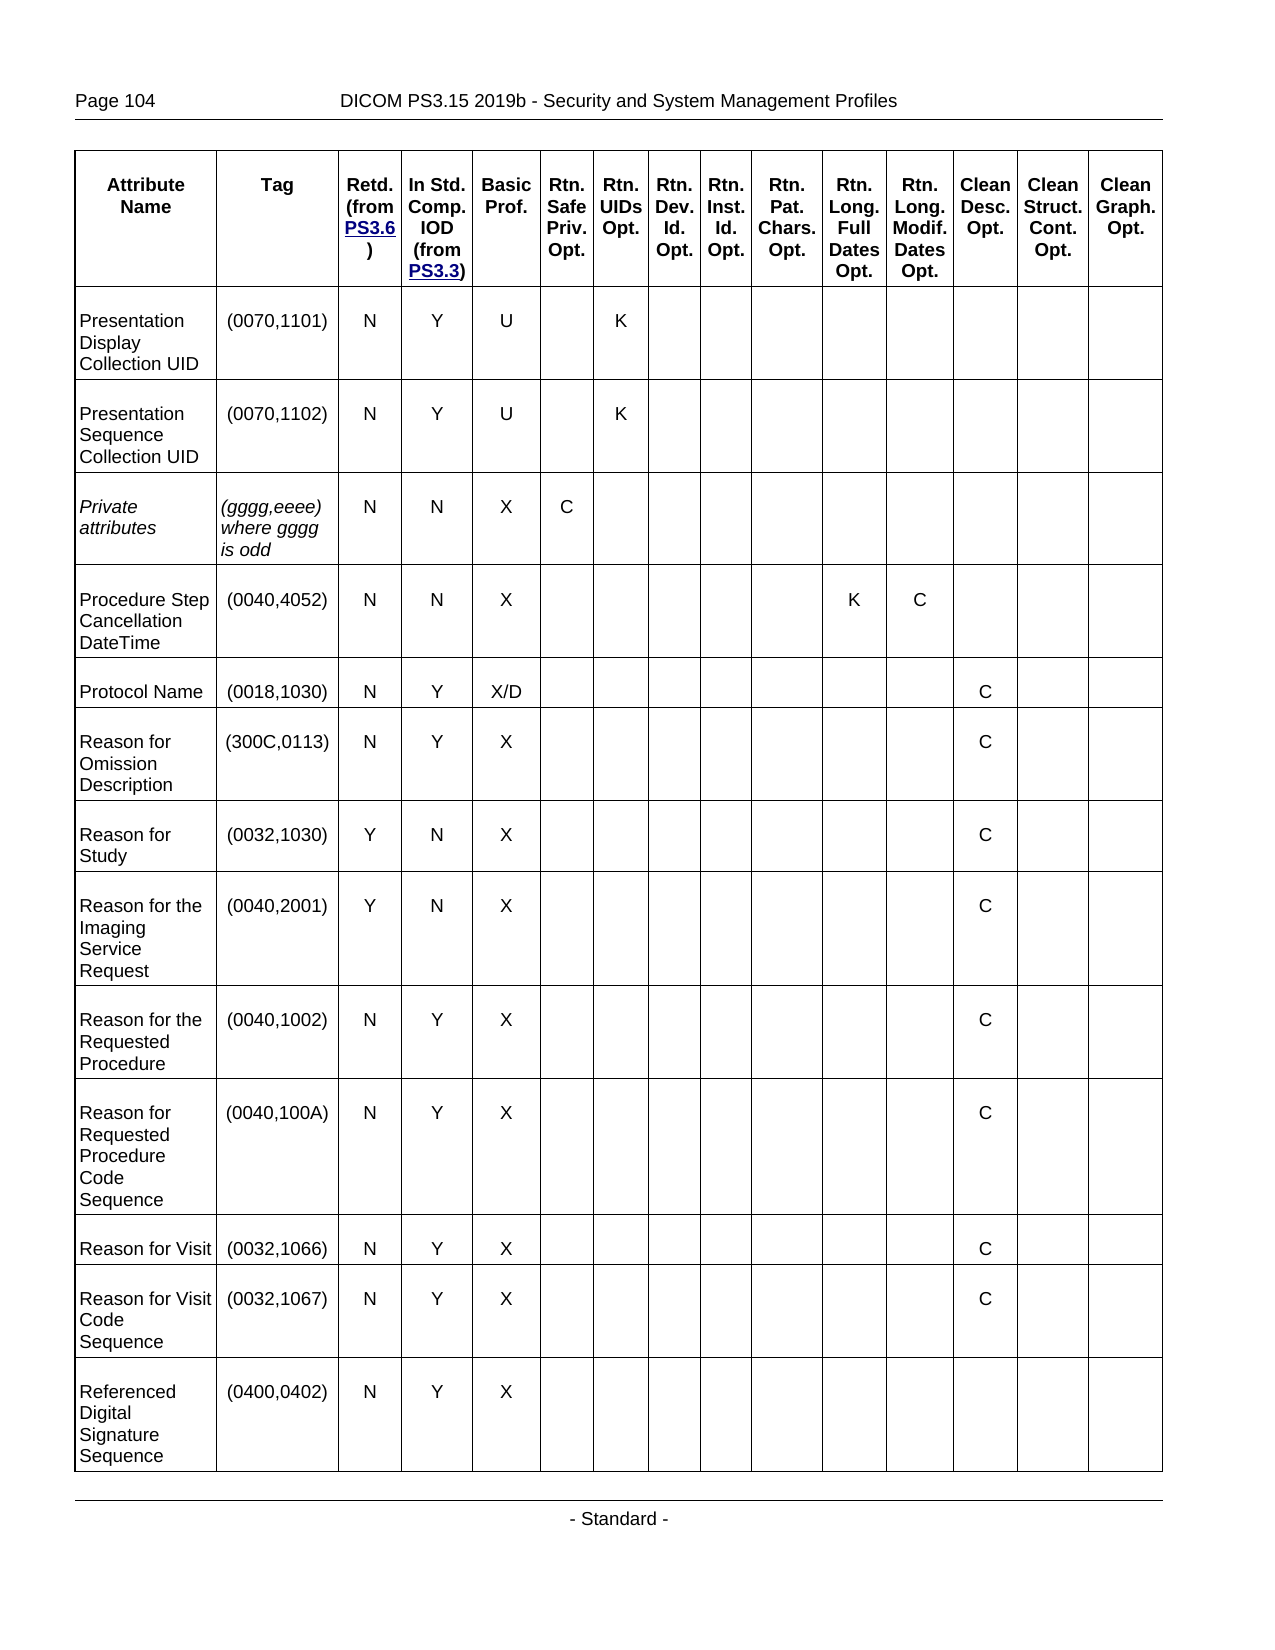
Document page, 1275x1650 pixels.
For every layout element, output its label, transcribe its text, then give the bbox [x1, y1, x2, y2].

table_cell [649, 1215, 700, 1264]
table_cell [1089, 986, 1162, 1078]
table_cell N [339, 287, 401, 379]
table_cell [701, 287, 751, 379]
table_cell [649, 986, 700, 1078]
table_cell [752, 380, 822, 472]
table_header Rtn. Safe Priv. Opt. [541, 151, 593, 286]
table_cell Y [402, 1079, 472, 1214]
table_cell Referenced Digital Signature Sequence [76, 1358, 216, 1471]
table_cell [823, 1358, 886, 1471]
table_cell X [473, 565, 540, 657]
table_cell (0032,1066) [217, 1215, 338, 1264]
table_cell [887, 1358, 953, 1471]
table_cell [823, 287, 886, 379]
table_cell [701, 872, 751, 985]
table_cell [752, 1079, 822, 1214]
table_cell C [954, 801, 1017, 871]
table_cell Y [402, 658, 472, 707]
table_cell [1089, 658, 1162, 707]
table_cell C [954, 658, 1017, 707]
table_cell C [954, 1215, 1017, 1264]
table_cell [649, 872, 700, 985]
table_cell [887, 473, 953, 564]
table_cell [1089, 708, 1162, 800]
table_cell [701, 986, 751, 1078]
table_cell [752, 565, 822, 657]
table_cell [649, 473, 700, 564]
table_cell X [473, 708, 540, 800]
table_cell [752, 986, 822, 1078]
table_cell (0040,2001) [217, 872, 338, 985]
table_cell N [402, 801, 472, 871]
table_cell [887, 1265, 953, 1357]
table_cell [541, 986, 593, 1078]
table_cell Reason for Visit [76, 1215, 216, 1264]
table_cell [541, 872, 593, 985]
table_cell [887, 658, 953, 707]
table_cell [701, 565, 751, 657]
table_cell [649, 658, 700, 707]
table_cell [649, 801, 700, 871]
table_cell X/D [473, 658, 540, 707]
table_cell [752, 1358, 822, 1471]
table_cell [887, 1079, 953, 1214]
table_cell [541, 801, 593, 871]
table_header Rtn. Pat. Chars. Opt. [752, 151, 822, 286]
table_cell U [473, 380, 540, 472]
table_header Rtn. Inst. Id. Opt. [701, 151, 751, 286]
table_cell Reason for Study [76, 801, 216, 871]
table_cell [887, 708, 953, 800]
table_cell C [954, 872, 1017, 985]
table_header Clean Graph. Opt. [1089, 151, 1162, 286]
table_cell [752, 658, 822, 707]
table_cell C [954, 1265, 1017, 1357]
table_header Clean Struct. Cont. Opt. [1018, 151, 1088, 286]
table_cell N [339, 473, 401, 564]
table_cell C [954, 986, 1017, 1078]
table_cell [701, 801, 751, 871]
table_cell [649, 287, 700, 379]
table_cell [1089, 801, 1162, 871]
table_cell (0018,1030) [217, 658, 338, 707]
table_cell [1018, 380, 1088, 472]
table_cell C [954, 708, 1017, 800]
table_header Rtn. Dev. Id. Opt. [649, 151, 700, 286]
table_cell [887, 986, 953, 1078]
table_cell [649, 1265, 700, 1357]
table_cell [823, 473, 886, 564]
table_cell [541, 658, 593, 707]
table_cell Reason for Visit Code Sequence [76, 1265, 216, 1357]
table_cell (0032,1030) [217, 801, 338, 871]
table_cell X [473, 986, 540, 1078]
table_cell Presentation Sequence Collection UID [76, 380, 216, 472]
table_cell X [473, 1265, 540, 1357]
table_cell [701, 1079, 751, 1214]
table_cell [1018, 1265, 1088, 1357]
table_cell [649, 1079, 700, 1214]
table_cell X [473, 801, 540, 871]
table_cell [954, 473, 1017, 564]
table_cell [541, 708, 593, 800]
table_cell (0070,1101) [217, 287, 338, 379]
table_cell N [339, 658, 401, 707]
table_cell [887, 287, 953, 379]
table_header In Std. Comp. IOD (from PS3.3) [402, 151, 472, 286]
table_cell [1089, 1358, 1162, 1471]
table_cell (300C,0113) [217, 708, 338, 800]
table_cell Y [402, 708, 472, 800]
table_cell N [339, 565, 401, 657]
table_cell [649, 565, 700, 657]
table_cell [541, 565, 593, 657]
table_cell U [473, 287, 540, 379]
table_cell [594, 986, 648, 1078]
table_cell [649, 1358, 700, 1471]
table_cell [1018, 801, 1088, 871]
table_cell [823, 658, 886, 707]
table_cell Reason for Requested Procedure Code Sequence [76, 1079, 216, 1214]
table_cell Y [402, 1358, 472, 1471]
table_cell (0032,1067) [217, 1265, 338, 1357]
table_cell [701, 473, 751, 564]
table_cell [594, 1215, 648, 1264]
table_cell [541, 1265, 593, 1357]
table_cell [752, 801, 822, 871]
table_cell X [473, 872, 540, 985]
table_cell [594, 658, 648, 707]
table_header Tag [217, 151, 338, 286]
table_cell [752, 473, 822, 564]
table_cell Reason for the Requested Procedure [76, 986, 216, 1078]
table_cell N [339, 380, 401, 472]
table_cell [823, 1215, 886, 1264]
table_cell [701, 708, 751, 800]
table_cell [594, 565, 648, 657]
table_cell [1018, 473, 1088, 564]
table_cell N [402, 473, 472, 564]
table_header Rtn. Long. Modif. Dates Opt. [887, 151, 953, 286]
table_cell X [473, 1215, 540, 1264]
table_cell Presentation Display Collection UID [76, 287, 216, 379]
table_cell [823, 1079, 886, 1214]
table_cell Y [402, 1265, 472, 1357]
table_cell X [473, 1079, 540, 1214]
table_cell [823, 801, 886, 871]
table_cell [594, 1358, 648, 1471]
table_cell [887, 380, 953, 472]
table_cell [649, 380, 700, 472]
table_header Attribute Name [76, 151, 216, 286]
table_cell Y [402, 380, 472, 472]
table_cell K [594, 380, 648, 472]
table_cell [954, 1358, 1017, 1471]
table_cell [1018, 872, 1088, 985]
table_cell Y [339, 872, 401, 985]
table_cell [1018, 1079, 1088, 1214]
table_cell [1089, 1265, 1162, 1357]
table_cell (0040,1002) [217, 986, 338, 1078]
table_cell N [339, 986, 401, 1078]
table_cell [701, 1358, 751, 1471]
table_cell [1089, 565, 1162, 657]
table_cell N [402, 565, 472, 657]
table_cell X [473, 1358, 540, 1471]
table_cell C [887, 565, 953, 657]
table_cell [1018, 1215, 1088, 1264]
table_cell [823, 986, 886, 1078]
table_cell [1089, 872, 1162, 985]
table_header Clean Desc. Opt. [954, 151, 1017, 286]
table_cell [887, 801, 953, 871]
table_cell [649, 708, 700, 800]
table_cell [1018, 287, 1088, 379]
table_cell K [594, 287, 648, 379]
table_cell (0040,100A) [217, 1079, 338, 1214]
table_cell [594, 872, 648, 985]
table_cell [594, 801, 648, 871]
table_cell [752, 708, 822, 800]
table_cell Reason for the Imaging Service Request [76, 872, 216, 985]
table_cell N [339, 1215, 401, 1264]
table_cell K [823, 565, 886, 657]
table_cell [752, 1265, 822, 1357]
table_header Rtn. UIDs Opt. [594, 151, 648, 286]
table_cell N [339, 1358, 401, 1471]
table_cell N [339, 708, 401, 800]
table_cell [701, 1215, 751, 1264]
table_cell (0040,4052) [217, 565, 338, 657]
table_cell [752, 872, 822, 985]
table_cell [1018, 565, 1088, 657]
table_cell [1089, 380, 1162, 472]
table_cell N [339, 1265, 401, 1357]
table_cell Protocol Name [76, 658, 216, 707]
table_cell [954, 565, 1017, 657]
table_cell Y [402, 287, 472, 379]
table_cell [594, 1265, 648, 1357]
table_cell [1018, 986, 1088, 1078]
table_cell [1018, 658, 1088, 707]
table_cell [1018, 708, 1088, 800]
table_cell [594, 1079, 648, 1214]
table_cell [954, 287, 1017, 379]
table_cell [1089, 1215, 1162, 1264]
table_cell [701, 658, 751, 707]
table_cell [701, 380, 751, 472]
table_cell [541, 380, 593, 472]
table_header Retd. (from PS3.6) [339, 151, 401, 286]
table_cell [594, 473, 648, 564]
table_cell (gggg,eeee) where gggg is odd [217, 473, 338, 564]
table_cell [823, 1265, 886, 1357]
table_cell Procedure Step Cancellation DateTime [76, 565, 216, 657]
table_cell X [473, 473, 540, 564]
table_cell C [541, 473, 593, 564]
table_cell (0070,1102) [217, 380, 338, 472]
table_cell [823, 708, 886, 800]
table_cell [752, 1215, 822, 1264]
table_cell [752, 287, 822, 379]
table_cell C [954, 1079, 1017, 1214]
table_cell Y [339, 801, 401, 871]
table_cell [541, 1358, 593, 1471]
table_cell [887, 872, 953, 985]
table_header Rtn. Long. Full Dates Opt. [823, 151, 886, 286]
table_cell [541, 287, 593, 379]
table_cell [887, 1215, 953, 1264]
table_cell [823, 872, 886, 985]
table_cell Private attributes [76, 473, 216, 564]
table_cell [701, 1265, 751, 1357]
table_cell [1018, 1358, 1088, 1471]
table_cell [1089, 473, 1162, 564]
table_header Basic Prof. [473, 151, 540, 286]
table_cell N [402, 872, 472, 985]
table_cell N [339, 1079, 401, 1214]
table_cell [541, 1079, 593, 1214]
table_cell [823, 380, 886, 472]
table_cell (0400,0402) [217, 1358, 338, 1471]
table_cell [541, 1215, 593, 1264]
table_cell [1089, 287, 1162, 379]
table_cell Reason for Omission Description [76, 708, 216, 800]
table_cell [594, 708, 648, 800]
table_cell Y [402, 986, 472, 1078]
table_cell Y [402, 1215, 472, 1264]
table_cell [1089, 1079, 1162, 1214]
table_cell [954, 380, 1017, 472]
